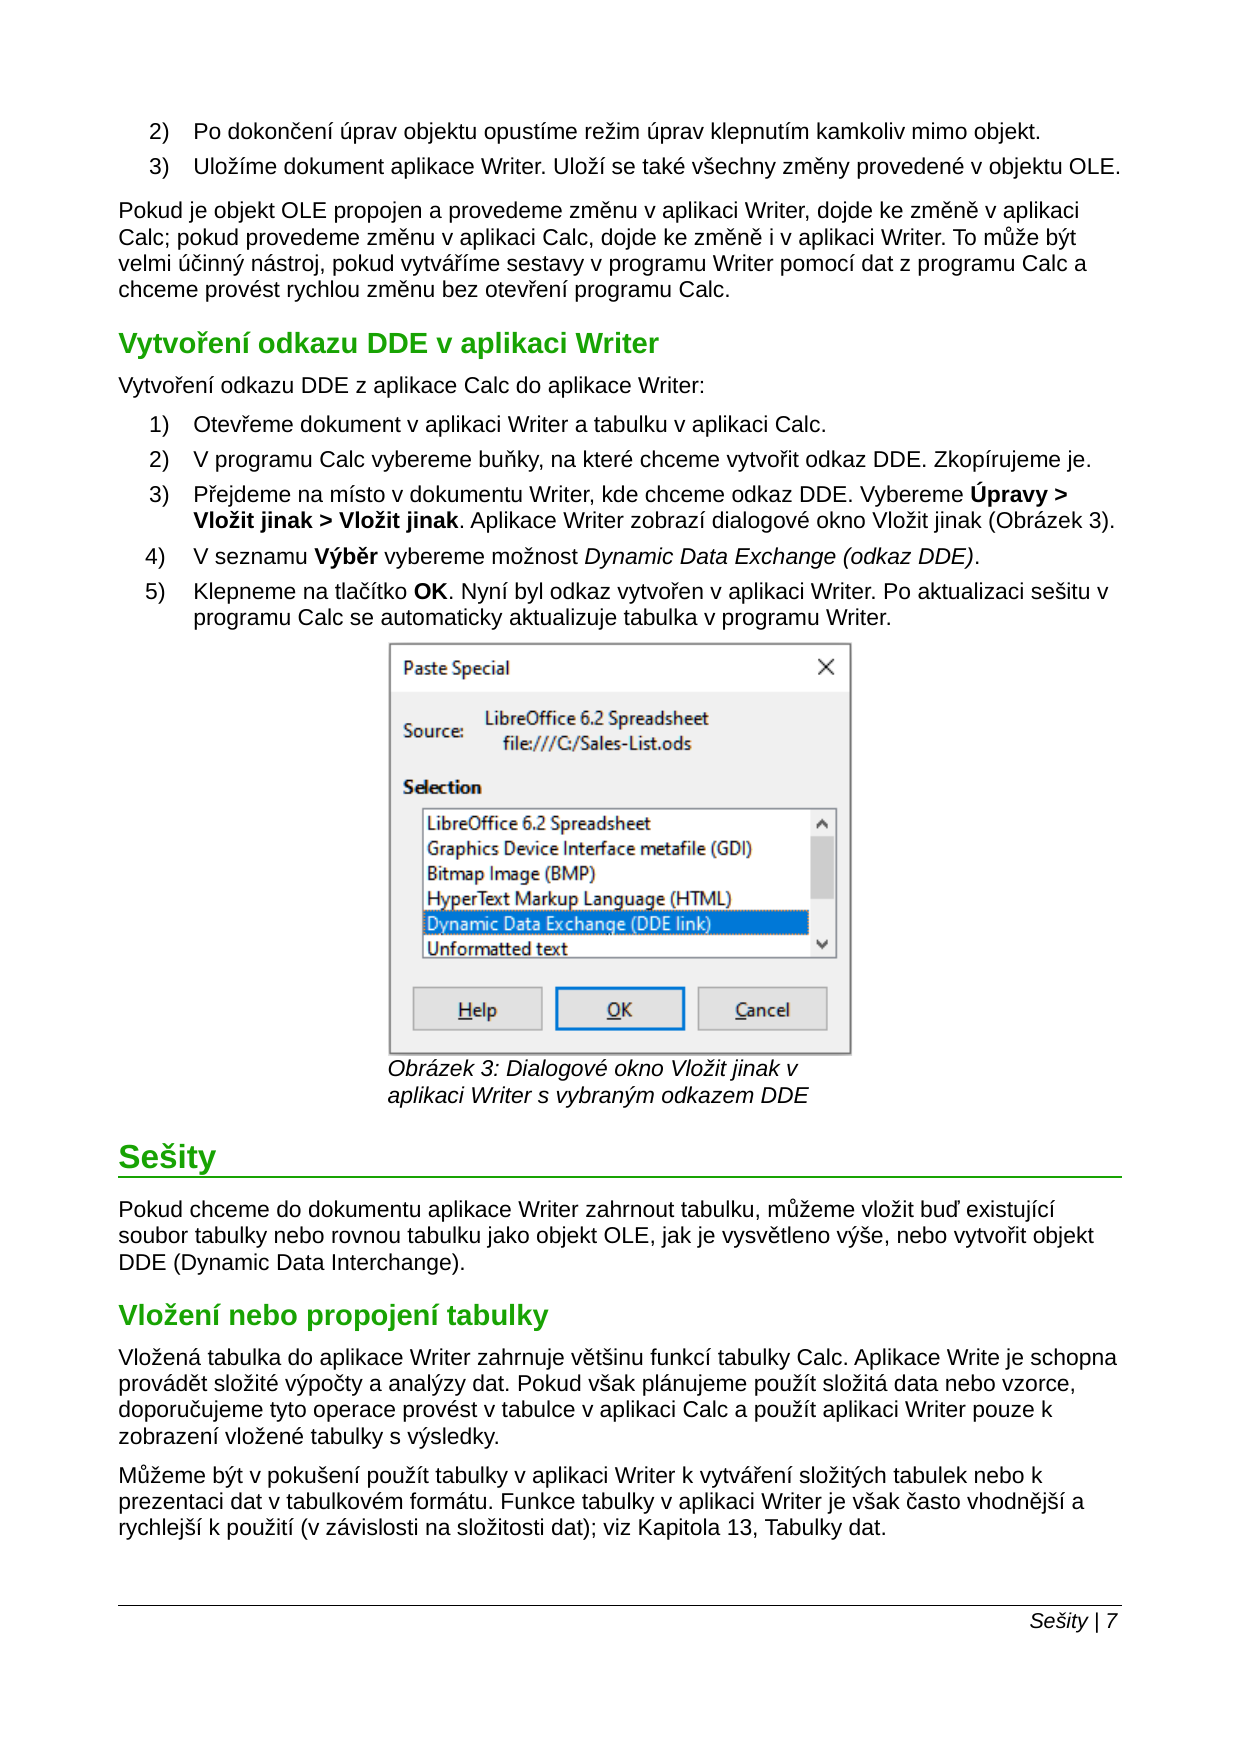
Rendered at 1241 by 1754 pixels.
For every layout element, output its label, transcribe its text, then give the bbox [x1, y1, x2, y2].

picture [388, 642, 853, 1056]
list Uložíme dokument aplikace Writer. Uloží se také všechny změny provedené v objektu OLE. [169, 153, 1122, 180]
text Pokud je objekt OLE propojen a provedeme změnu v aplikaci Writer, dojde ke změně v aplikaci Calc; pokud provedeme změnu v aplikaci Calc, dojde ke změně i v aplikaci Writer. To může být velmi účinný nástroj, pokud vytváříme sestavy v programu Writer pomocí dat z programu Calc a chceme provést rychlou změnu bez otevření programu Calc. [118, 197, 1122, 303]
list Vytvoření odkazu DDE z aplikace Calc do aplikace Writer: [118, 372, 1122, 398]
text Můžeme být v pokušení použít tabulky v aplikaci Writer k vytváření složitých tabulek nebo k prezentaci dat v tabulkovém formátu. Funkce tabulky v aplikaci Writer je však často vhodnější a rychlejší k použití (v závislosti na složitosti dat); viz Kapitola 13, Tabulky dat. [118, 1462, 1122, 1541]
list Otevřeme dokument v aplikaci Writer a tabulku v aplikaci Calc. [169, 411, 1122, 437]
text Vložená tabulka do aplikace Writer zahrnuje většinu funkcí tabulky Calc. Aplikace Write je schopna provádět složité výpočty a analýzy dat. Pokud však plánujeme použít složitá data nebo vzorce, doporučujeme tyto operace provést v tabulce v aplikaci Calc a použít aplikaci Writer pouze k zobrazení vložené tabulky s výsledky. [118, 1344, 1122, 1449]
list Přejdeme na místo v dokumentu Writer, kde chceme odkaz DDE. Vybereme Úpravy > Vložit jinak > Vložit jinak. Aplikace Writer zobrazí dialogové okno Vložit jinak (Obrázek 3). [169, 481, 1122, 534]
subtitle Vložení nebo propojení tabulky [118, 1298, 1122, 1332]
list Po dokončení úprav objektu opustíme režim úprav klepnutím kamkoliv mimo objekt. [169, 118, 1122, 144]
subtitle Sešity [118, 1137, 1122, 1176]
list Klepneme na tlačítko OK. Nyní byl odkaz vytvořen v aplikaci Writer. Po aktualizaci sešitu v programu Calc se automaticky aktualizuje tabulka v programu Writer. [165, 578, 1122, 631]
text Obrázek 3: Dialogové okno Vložit jinak v aplikaci Writer s vybraným odkazem DDE [387, 1056, 853, 1108]
subtitle Vytvoření odkazu DDE v aplikaci Writer [118, 326, 1122, 360]
text Pokud chceme do dokumentu aplikace Writer zahrnout tabulku, můžeme vložit buď existující soubor tabulky nebo rovnou tabulku jako objekt OLE, jak je vysvětleno výše, nebo vytvořit objekt DDE (Dynamic Data Interchange). [118, 1196, 1122, 1275]
list V seznamu Výběr vybereme možnost Dynamic Data Exchange (odkaz DDE). [165, 543, 1122, 569]
list V programu Calc vybereme buňky, na které chceme vytvořit odkaz DDE. Zkopírujeme je. [169, 446, 1122, 472]
